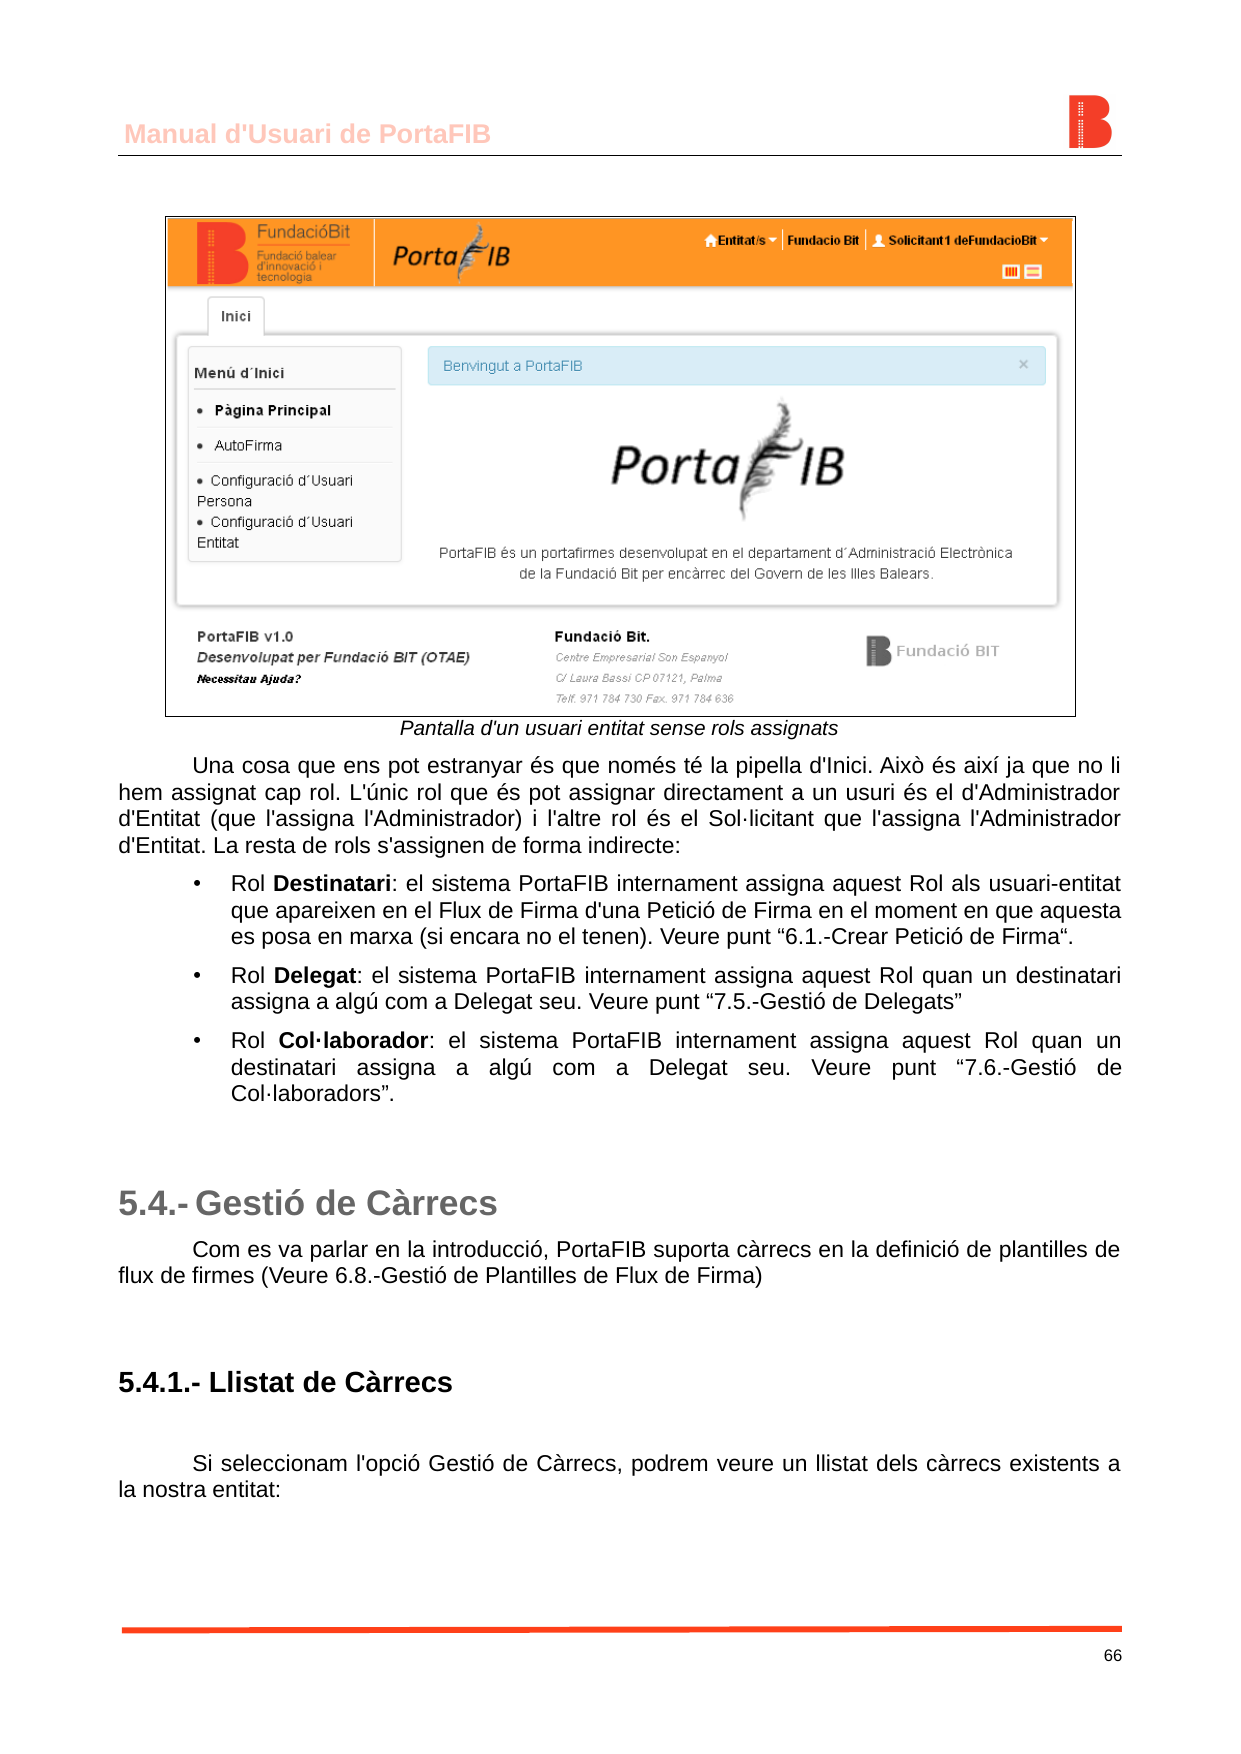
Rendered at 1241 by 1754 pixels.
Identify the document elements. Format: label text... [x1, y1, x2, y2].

list Rol Destinatari: el sistema PortaFIB internament assigna aquest Rol als usuari-entitat que apareixen en el Flux de Firma d'una Petició de Firma en el moment en que aquesta es posa en marxa (si encara no el tenen). Veure punt “6.1.-Crear Petició de Firma“. [193, 870, 1122, 949]
text Pantalla d'un usuari entitat sense rols assignats [118, 713, 1122, 740]
text Com es va parlar en la introducció, PortaFIB suporta càrrecs en la definició de plantilles de flux de firmes (Veure 6.8.-Gestió de Plantilles de Flux de Firma) [118, 1236, 1122, 1288]
list Rol Delegat: el sistema PortaFIB internament assigna aquest Rol quan un destinatari assigna a algú com a Delegat seu. Veure punt “7.5.-Gestió de Delegats” [193, 962, 1122, 1015]
subtitle Llistat de Càrrecs [118, 1365, 1122, 1398]
picture [1063, 94, 1117, 150]
text Una cosa que ens pot estranyar és que només té la pipella d'Inici. Això és així ja que no li hem assignat cap rol. L'únic rol que és pot assignar directament a un usuri és el d'Administrador d'Entitat (que l'assigna l'Administrador) i l'altre rol és el Sol·licitant que l'assigna l'Administrador d'Entitat. La resta de rols s'assignen de forma indirecte: [118, 752, 1122, 858]
list Rol Col·laborador: el sistema PortaFIB internament assigna aquest Rol quan un destinatari assigna a algú com a Delegat seu. Veure punt “7.6.-Gestió de Col·laboradors”. [193, 1027, 1122, 1106]
picture [167, 218, 1073, 713]
subtitle Gestió de Càrrecs [118, 1183, 1122, 1223]
text Si seleccionam l'opció Gestió de Càrrecs, podrem veure un llistat dels càrrecs existents a la nostra entitat: [118, 1450, 1122, 1502]
